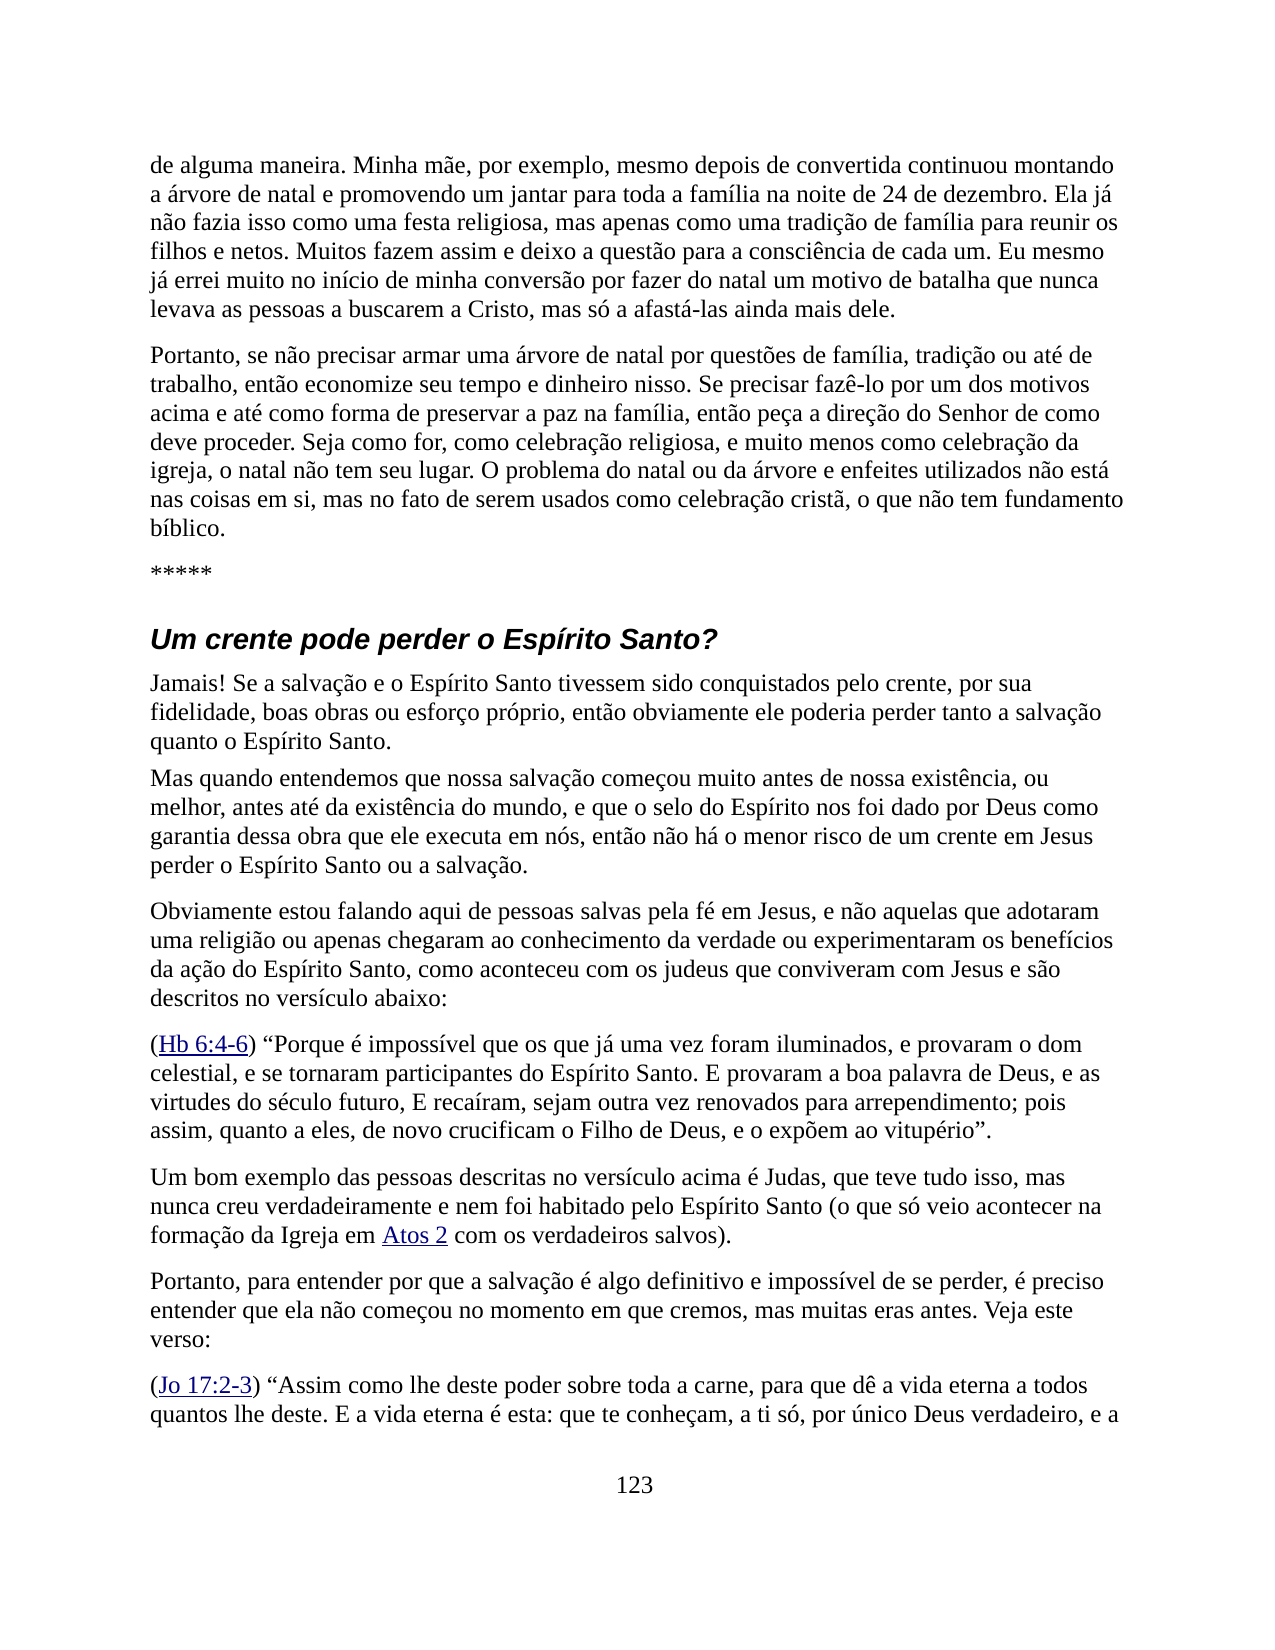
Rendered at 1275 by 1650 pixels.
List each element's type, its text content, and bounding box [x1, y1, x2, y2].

text Mas quando entendemos que nossa salvação começou muito antes de nossa existência, ou melhor, antes até da existência do mundo, e que o selo do Espírito nos foi dado por Deus como garantia dessa obra que ele executa em nós, então não há o menor risco de um crente em Jesus perder o Espírito Santo ou a salvação. [150, 763, 1125, 878]
text Obviamente estou falando aqui de pessoas salvas pela fé em Jesus, e não aquelas que adotaram uma religião ou apenas chegaram ao conhecimento da verdade ou experimentaram os benefícios da ação do Espírito Santo, como aconteceu com os judeus que conviveram com Jesus e são descritos no versículo abaixo: [150, 896, 1125, 1011]
text Um bom exemplo das pessoas descritas no versículo acima é Judas, que teve tudo isso, mas nunca creu verdadeiramente e nem foi habitado pelo Espírito Santo (o que só veio acontecer na formação da Igreja em Atos 2 com os verdadeiros salvos). [150, 1162, 1125, 1248]
text Jamais! Se a salvação e o Espírito Santo tivessem sido conquistados pelo crente, por sua fidelidade, boas obras ou esforço próprio, então obviamente ele poderia perder tanto a salvação quanto o Espírito Santo. [150, 668, 1125, 754]
text Portanto, para entender por que a salvação é algo definitivo e impossível de se perder, é preciso entender que ela não começou no momento em que cremos, mas muitas eras antes. Veja este verso: [150, 1266, 1125, 1353]
text de alguma maneira. Minha mãe, por exemplo, mesmo depois de convertida continuou montando a árvore de natal e promovendo um jantar para toda a família na noite de 24 de dezembro. Ela já não fazia isso como uma festa religiosa, mas apenas como uma tradição de família para reunir os filhos e netos. Muitos fazem assim e deixo a questão para a consciência de cada um. Eu mesmo já errei muito no início de minha conversão por fazer do natal um motivo de batalha que nunca levava as pessoas a buscarem a Cristo, mas só a afastá-las ainda mais dele. [150, 150, 1125, 322]
text Portanto, se não precisar armar uma árvore de natal por questões de família, tradição ou até de trabalho, então economize seu tempo e dinheiro nisso. Se precisar fazê-lo por um dos motivos acima e até como forma de preservar a paz na família, então peça a direção do Senhor de como deve proceder. Seja como for, como celebração religiosa, e muito menos como celebração da igreja, o natal não tem seu lugar. O problema do natal ou da árvore e enfeites utilizados não está nas coisas em si, mas no fato de serem usados como celebração cristã, o que não tem fundamento bíblico. [150, 340, 1125, 542]
text (Hb 6:4-6) “Porque é impossível que os que já uma vez foram iluminados, e provaram o dom celestial, e se tornaram participantes do Espírito Santo. E provaram a boa palavra de Deus, e as virtudes do século futuro, E recaíram, sejam outra vez renovados para arrependimento; pois assim, quanto a eles, de novo crucificam o Filho de Deus, e o expõem ao vitupério”. [150, 1029, 1125, 1144]
subtitle Um crente pode perder o Espírito Santo? [150, 622, 1125, 656]
text ***** [150, 559, 1125, 588]
text (Jo 17:2-3) “Assim como lhe deste poder sobre toda a carne, para que dê a vida eterna a todos quantos lhe deste. E a vida eterna é esta: que te conheçam, a ti só, por único Deus verdadeiro, e a [150, 1371, 1125, 1428]
